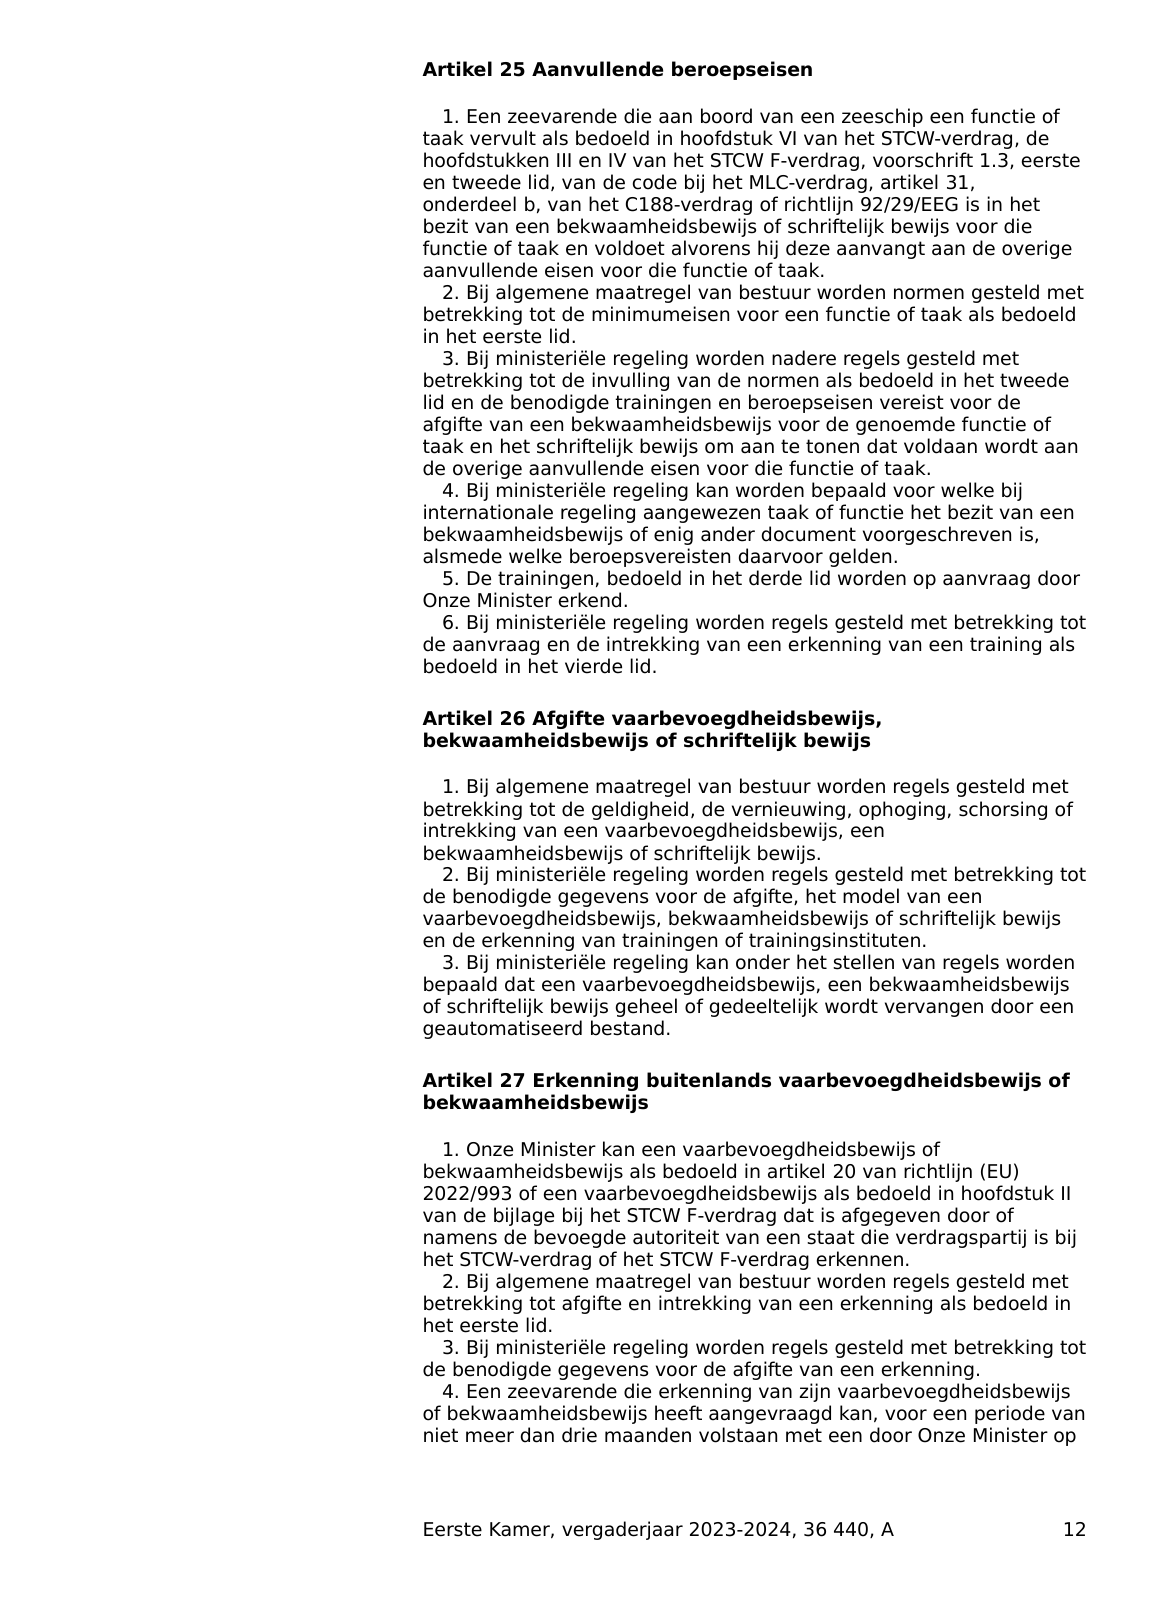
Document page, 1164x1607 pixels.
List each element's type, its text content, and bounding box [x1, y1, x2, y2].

text 5. De trainingen, bedoeld in het derde lid worden op aanvraag door Onze Minister erkend. [422, 568, 1087, 612]
subtitle Artikel 26 Afgifte vaarbevoegdheidsbewijs, bekwaamheidsbewijs of schriftelijk bewijs [422, 707, 1087, 751]
text 3. Bij ministeriële regeling worden nadere regels gesteld met betrekking tot de invulling van de normen als bedoeld in het tweede lid en de benodigde trainingen en beroepseisen vereist voor de afgifte van een bekwaamheidsbewijs voor de genoemde functie of taak en het schriftelijk bewijs om aan te tonen dat voldaan wordt aan de overige aanvullende eisen voor die functie of taak. [422, 348, 1087, 480]
text 4. Bij ministeriële regeling kan worden bepaald voor welke bij internationale regeling aangewezen taak of functie het bezit van een bekwaamheidsbewijs of enig ander document voorgeschreven is, alsmede welke beroepsvereisten daarvoor gelden. [422, 480, 1087, 568]
text 2. Bij algemene maatregel van bestuur worden regels gesteld met betrekking tot afgifte en intrekking van een erkenning als bedoeld in het eerste lid. [422, 1271, 1087, 1337]
subtitle Artikel 25 Aanvullende beroepseisen [422, 59, 1087, 81]
text 1. Bij algemene maatregel van bestuur worden regels gesteld met betrekking tot de geldigheid, de vernieuwing, ophoging, schorsing of intrekking van een vaarbevoegdheidsbewijs, een bekwaamheidsbewijs of schriftelijk bewijs. [422, 776, 1087, 864]
text 3. Bij ministeriële regeling kan onder het stellen van regels worden bepaald dat een vaarbevoegdheidsbewijs, een bekwaamheidsbewijs of schriftelijk bewijs geheel of gedeeltelijk wordt vervangen door een geautomatiseerd bestand. [422, 952, 1087, 1040]
text 4. Een zeevarende die erkenning van zijn vaarbevoegdheidsbewijs of bekwaamheidsbewijs heeft aangevraagd kan, voor een periode van niet meer dan drie maanden volstaan met een door Onze Minister op [422, 1381, 1087, 1447]
text 2. Bij ministeriële regeling worden regels gesteld met betrekking tot de benodigde gegevens voor de afgifte, het model van een vaarbevoegdheidsbewijs, bekwaamheidsbewijs of schriftelijk bewijs en de erkenning van trainingen of trainingsinstituten. [422, 864, 1087, 952]
text 1. Een zeevarende die aan boord van een zeeschip een functie of taak vervult als bedoeld in hoofdstuk VI van het STCW-verdrag, de hoofdstukken III en IV van het STCW F-verdrag, voorschrift 1.3, eerste en tweede lid, van de code bij het MLC-verdrag, artikel 31, onderdeel b, van het C188-verdrag of richtlijn 92/29/EEG is in het bezit van een bekwaamheidsbewijs of schriftelijk bewijs voor die functie of taak en voldoet alvorens hij deze aanvangt aan de overige aanvullende eisen voor die functie of taak. [422, 106, 1087, 282]
subtitle Artikel 27 Erkenning buitenlands vaarbevoegdheidsbewijs of bekwaamheidsbewijs [422, 1070, 1087, 1114]
text 1. Onze Minister kan een vaarbevoegdheidsbewijs of bekwaamheidsbewijs als bedoeld in artikel 20 van richtlijn (EU) 2022/993 of een vaarbevoegdheidsbewijs als bedoeld in hoofdstuk II van de bijlage bij het STCW F-verdrag dat is afgegeven door of namens de bevoegde autoriteit van een staat die verdragspartij is bij het STCW-verdrag of het STCW F-verdrag erkennen. [422, 1139, 1087, 1271]
text 3. Bij ministeriële regeling worden regels gesteld met betrekking tot de benodigde gegevens voor de afgifte van een erkenning. [422, 1337, 1087, 1381]
text 6. Bij ministeriële regeling worden regels gesteld met betrekking tot de aanvraag en de intrekking van een erkenning van een training als bedoeld in het vierde lid. [422, 612, 1087, 677]
text 2. Bij algemene maatregel van bestuur worden normen gesteld met betrekking tot de minimumeisen voor een functie of taak als bedoeld in het eerste lid. [422, 282, 1087, 348]
